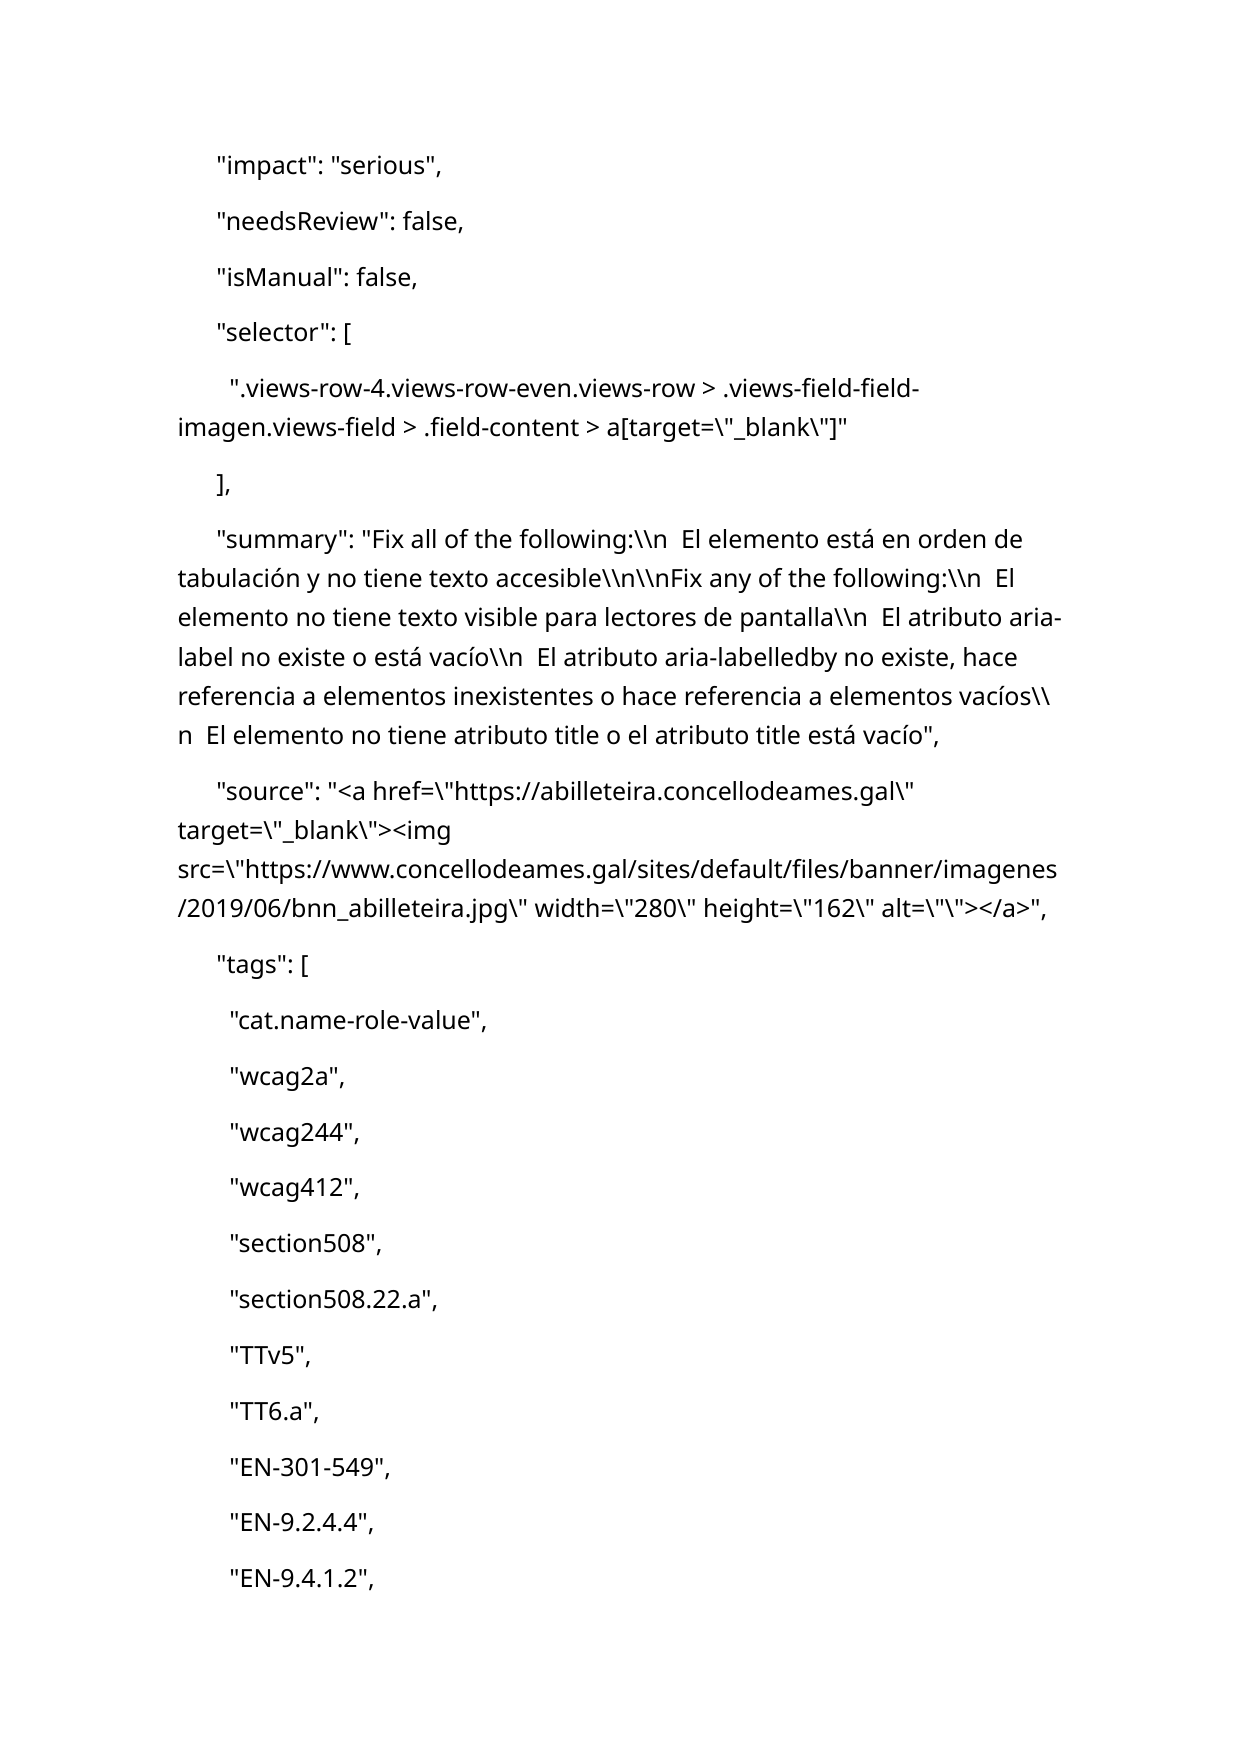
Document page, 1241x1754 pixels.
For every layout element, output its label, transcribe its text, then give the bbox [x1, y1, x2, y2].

text ], [177, 466, 1063, 500]
text "selector": [ [177, 315, 1063, 349]
text "tags": [ [177, 947, 1063, 981]
text "TT6.a", [177, 1393, 1063, 1427]
text "wcag244", [177, 1114, 1063, 1148]
text "needsReview": false, [177, 203, 1063, 237]
text "section508.22.a", [177, 1282, 1063, 1316]
text "EN-9.2.4.4", [177, 1505, 1063, 1539]
text "wcag2a", [177, 1058, 1063, 1092]
text "TTv5", [177, 1338, 1063, 1372]
text "EN-9.4.1.2", [177, 1561, 1063, 1595]
text ".views-row-4.views-row-even.views-row > .views-field-field-imagen.views-field > .field-content > a[target=\"_blank\"]" [177, 371, 1063, 444]
text "wcag412", [177, 1170, 1063, 1204]
text "impact": "serious", [177, 148, 1063, 182]
text "section508", [177, 1226, 1063, 1260]
text "summary": "Fix all of the following:\\n El elemento está en orden de tabulación y no tiene texto accesible\\n\\nFix any of the following:\\n El elemento no tiene texto visible para lectores de pantalla\\n El atributo aria-label no existe o está vacío\\n El atributo aria-labelledby no existe, hace referencia a elementos inexistentes o hace referencia a elementos vacíos\\n El elemento no tiene atributo title o el atributo title está vacío", [177, 522, 1063, 752]
text "EN-301-549", [177, 1449, 1063, 1483]
text "cat.name-role-value", [177, 1003, 1063, 1037]
text "isManual": false, [177, 259, 1063, 293]
text "source": "<a href=\"https://abilleteira.concellodeames.gal\" target=\"_blank\"><img src=\"https://www.concellodeames.gal/sites/default/files/banner/imagenes/2019/06/bnn_abilleteira.jpg\" width=\"280\" height=\"162\" alt=\"\"></a>", [177, 773, 1063, 925]
